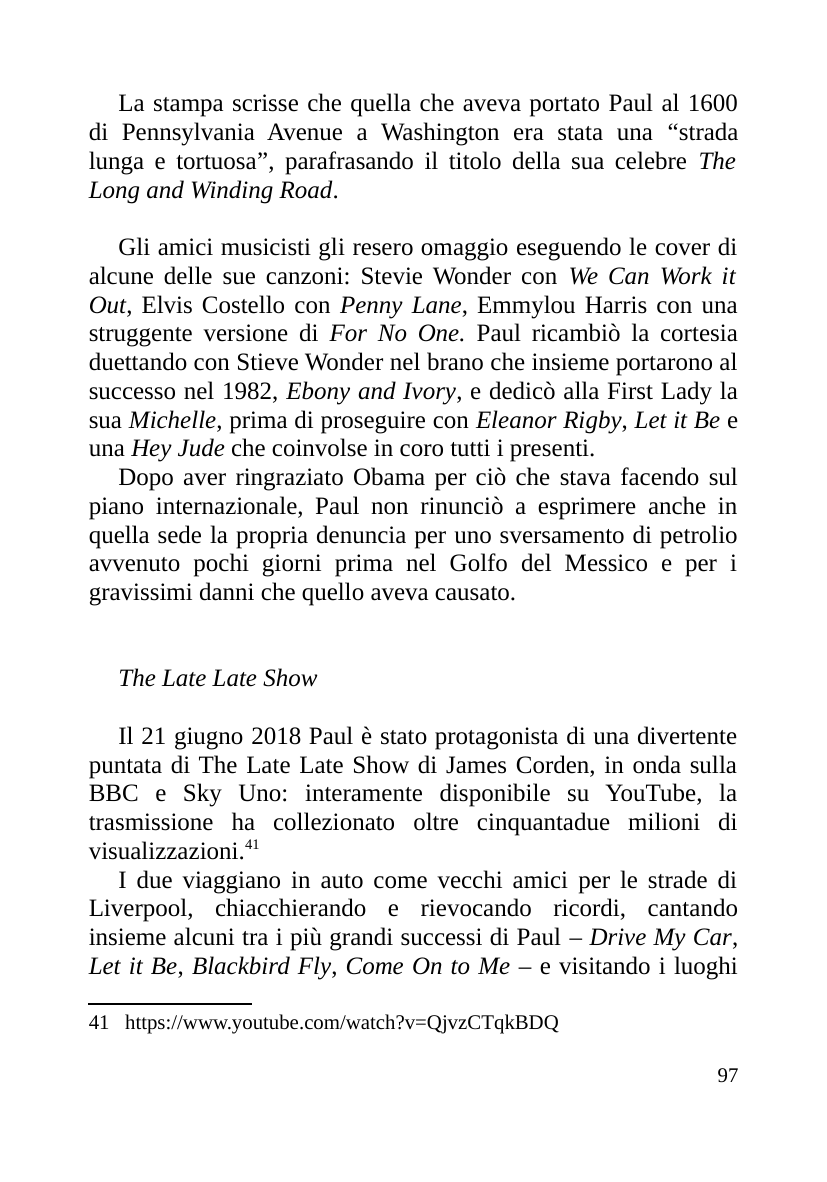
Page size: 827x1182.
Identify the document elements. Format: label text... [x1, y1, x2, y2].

text Gli amici musicisti gli resero omaggio eseguendo le cover di alcune delle sue canzoni: Stevie Wonder con We Can Work it Out, Elvis Costello con Penny Lane, Emmylou Harris con una struggente versione di For No One. Paul ricambiò la cortesia duettando con Stieve Wonder nel brano che insieme portarono al successo nel 1982, Ebony and Ivory, e dedicò alla First Lady la sua Michelle, prima di proseguire con Eleanor Rigby, Let it Be e una Hey Jude che coinvolse in coro tutti i presenti. [88, 232, 738, 462]
text The Late Late Show [88, 663, 738, 692]
text I due viaggiano in auto come vecchi amici per le strade di Liverpool, chiacchierando e rievocando ricordi, cantando insieme alcuni tra i più grandi successi di Paul – Drive My Car, Let it Be, Blackbird Fly, Come On to Me – e visitando i luoghi [88, 865, 738, 980]
text https://www.youtube.com/watch?v=QjvzCTqkBDQ [88, 1009, 738, 1034]
text La stampa scrisse che quella che aveva portato Paul al 1600 di Pennsylvania Avenue a Washington era stata una “strada lunga e tortuosa”, parafrasando il titolo della sua celebre The Long and Winding Road. [88, 88, 738, 203]
text Il 21 giugno 2018 Paul è stato protagonista di una divertente puntata di The Late Late Show di James Corden, in onda sulla BBC e Sky Uno: interamente disponibile su YouTube, la trasmissione ha collezionato oltre cinquantadue milioni di visualizzazioni. [88, 721, 738, 865]
text Dopo aver ringraziato Obama per ciò che stava facendo sul piano internazionale, Paul non rinunciò a esprimere anche in quella sede la propria denuncia per uno sversamento di petrolio avvenuto pochi giorni prima nel Golfo del Messico e per i gravissimi danni che quello aveva causato. [88, 462, 738, 606]
